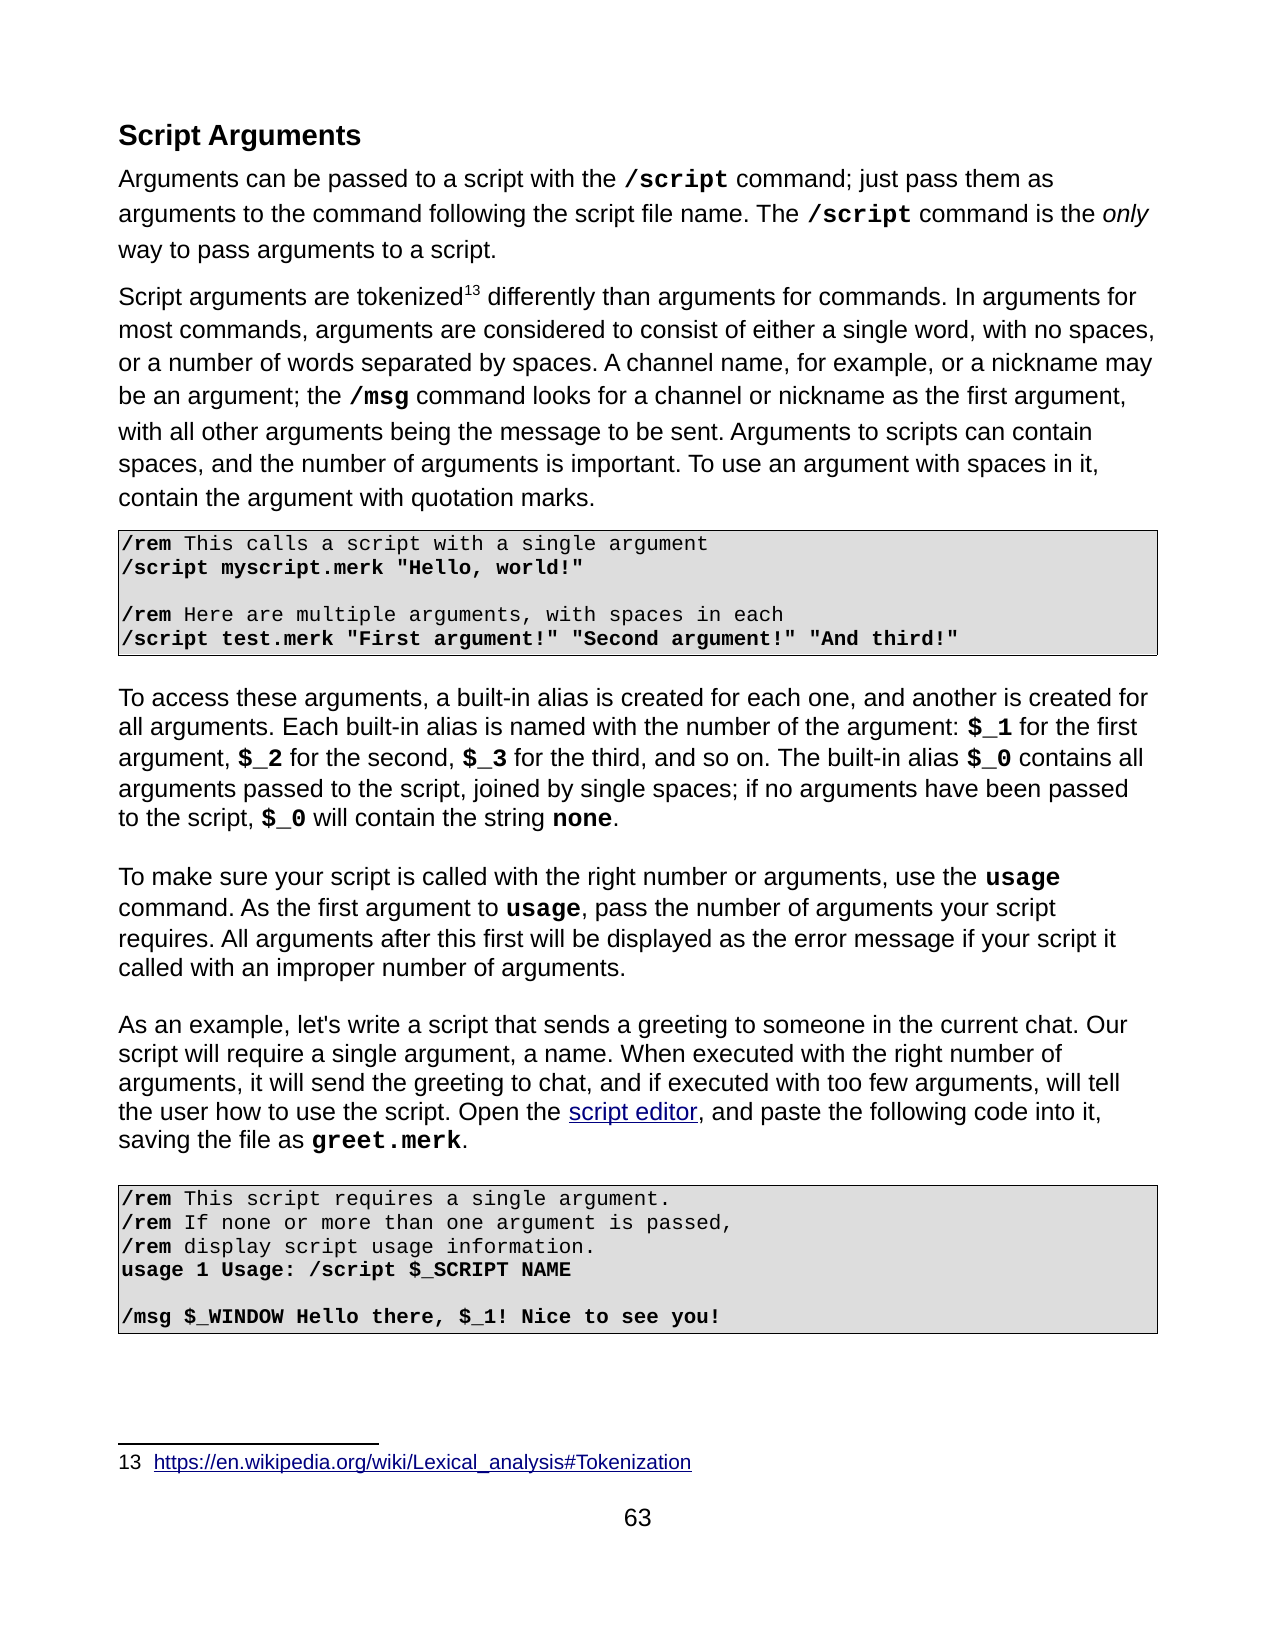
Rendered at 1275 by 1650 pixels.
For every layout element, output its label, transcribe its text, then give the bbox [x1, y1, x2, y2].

text To make sure your script is called with the right number or arguments, use the usage command. As the first argument to usage, pass the number of arguments your script requires. All arguments after this first will be displayed as the error message if your script it called with an improper number of arguments. [118, 862, 1157, 982]
table_header /rem This script requires a single argument. /rem If none or more than one argument is passed, /rem display script usage information. usage 1 Usage: /script $_SCRIPT NAME /msg $_WINDOW Hello there, $_1! Nice to see you! [119, 1186, 1157, 1333]
text Script arguments are tokenized differently than arguments for commands. In arguments for most commands, arguments are considered to consist of either a single word, with no spaces, or a number of words separated by spaces. A channel name, for example, or a nickname may be an argument; the /msg command looks for a channel or nickname as the first argument, with all other arguments being the message to be sent. Arguments to scripts can contain spaces, and the number of arguments is important. To use an argument with spaces in it, contain the argument with quotation marks. [118, 282, 1157, 511]
text As an example, let's write a script that sends a greeting to someone in the current chat. Our script will require a single argument, a name. When executed with the right number of arguments, it will send the greeting to chat, and if executed with too few arguments, will tell the user how to use the script. Open the script editor, and paste the following code into it, saving the file as greet.merk. [118, 1011, 1157, 1156]
text To access these arguments, a built-in alias is created for each one, and another is created for all arguments. Each built-in alias is named with the number of the argument: $_1 for the first argument, $_2 for the second, $_3 for the third, and so on. The built-in alias $_0 contains all arguments passed to the script, joined by single spaces; if no arguments have been passed to the script, $_0 will contain the string none. [118, 683, 1157, 834]
text https://en.wikipedia.org/wiki/Lexical_analysis#Tokenization [118, 1450, 1157, 1474]
text Arguments can be passed to a script with the /script command; just pass them as arguments to the command following the script file name. The /script command is the only way to pass arguments to a script. [118, 164, 1157, 263]
table_header /rem This calls a script with a single argument /script myscript.merk "Hello, world!" /rem Here are multiple arguments, with spaces in each /script test.merk "First argument!" "Second argument!" "And third!" [119, 531, 1157, 654]
subtitle Script Arguments [118, 118, 1157, 152]
